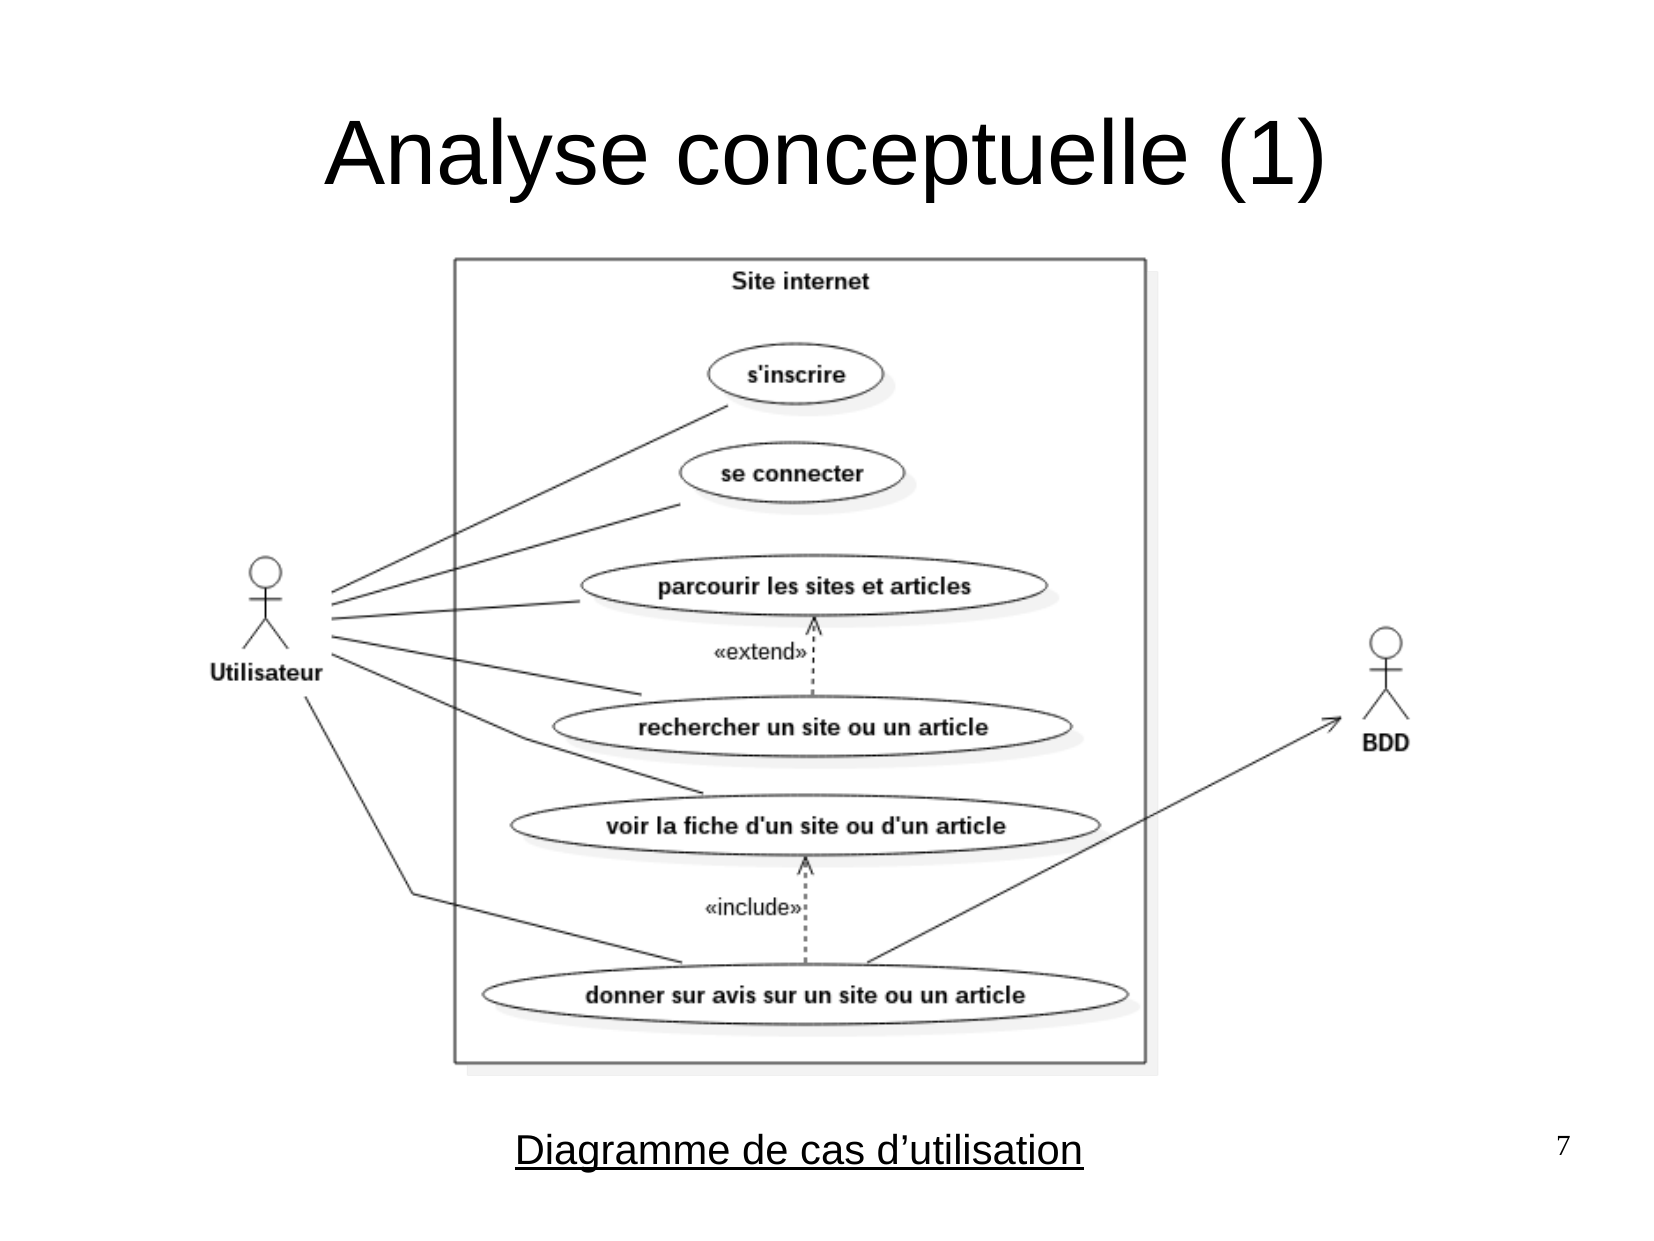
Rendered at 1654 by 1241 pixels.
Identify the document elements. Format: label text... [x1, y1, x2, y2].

title Analyse conceptuelle (1) [82, 49, 1571, 257]
picture [184, 242, 1501, 1134]
text_box Diagramme de cas d’utilisation [500, 1119, 1099, 1182]
